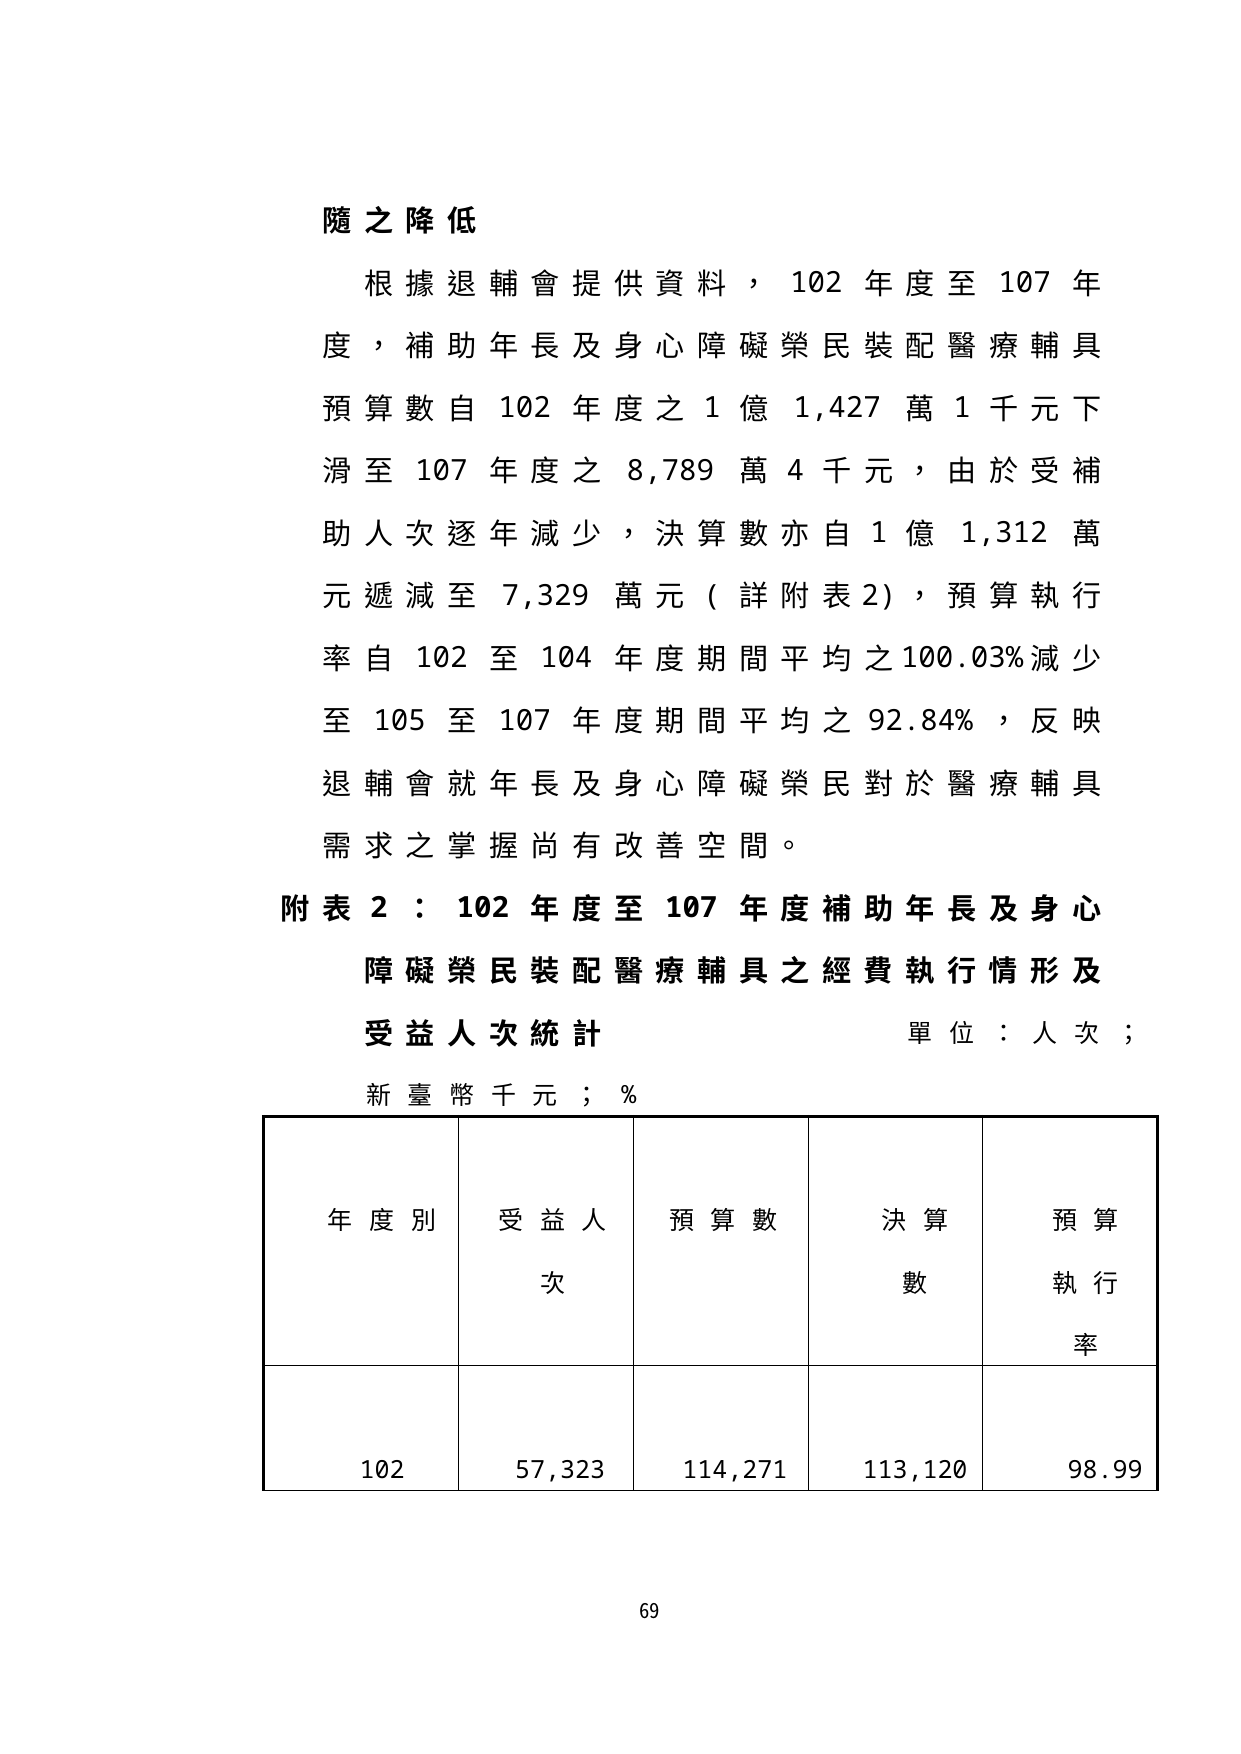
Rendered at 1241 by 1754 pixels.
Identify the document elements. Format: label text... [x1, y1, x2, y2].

table_cell 113,120 [809, 1366, 982, 1490]
table_header 受益人次 [459, 1118, 633, 1365]
table_cell 98.99 [983, 1366, 1156, 1490]
table_cell 102 [265, 1366, 458, 1490]
table_header 年度別 [265, 1118, 458, 1365]
text 根據退輔會提供資料，102年度至107年度，補助年長及身心障礙榮民裝配醫療輔具預算數自102年度之1億1,427萬1千元下滑至107年度之8,789萬4千元，由於受補助人次逐年減少，決算數亦自1億1,312萬元遞減至7,329萬元(詳附表2)，預算執行率自102至104年度期間平均之100.03%減少至105至107年度期間平均之92.84%，反映退輔會就年長及身心障礙榮民對於醫療輔具需求之掌握尚有改善空間。 [280, 240, 1108, 865]
table_header 決算數 [809, 1118, 982, 1365]
table_header 預算數 [634, 1118, 808, 1365]
text 附表2：102年度至107年度補助年長及身心障礙榮民裝配醫療輔具之經費執行情形及受益人次統計 單位：人次；新臺幣千元；% [248, 865, 1108, 1115]
text 隨之降低 [241, 177, 1108, 240]
table_header 預算執行率 [983, 1118, 1156, 1365]
table_cell 114,271 [634, 1366, 808, 1490]
table_cell 57,323 [459, 1366, 633, 1490]
